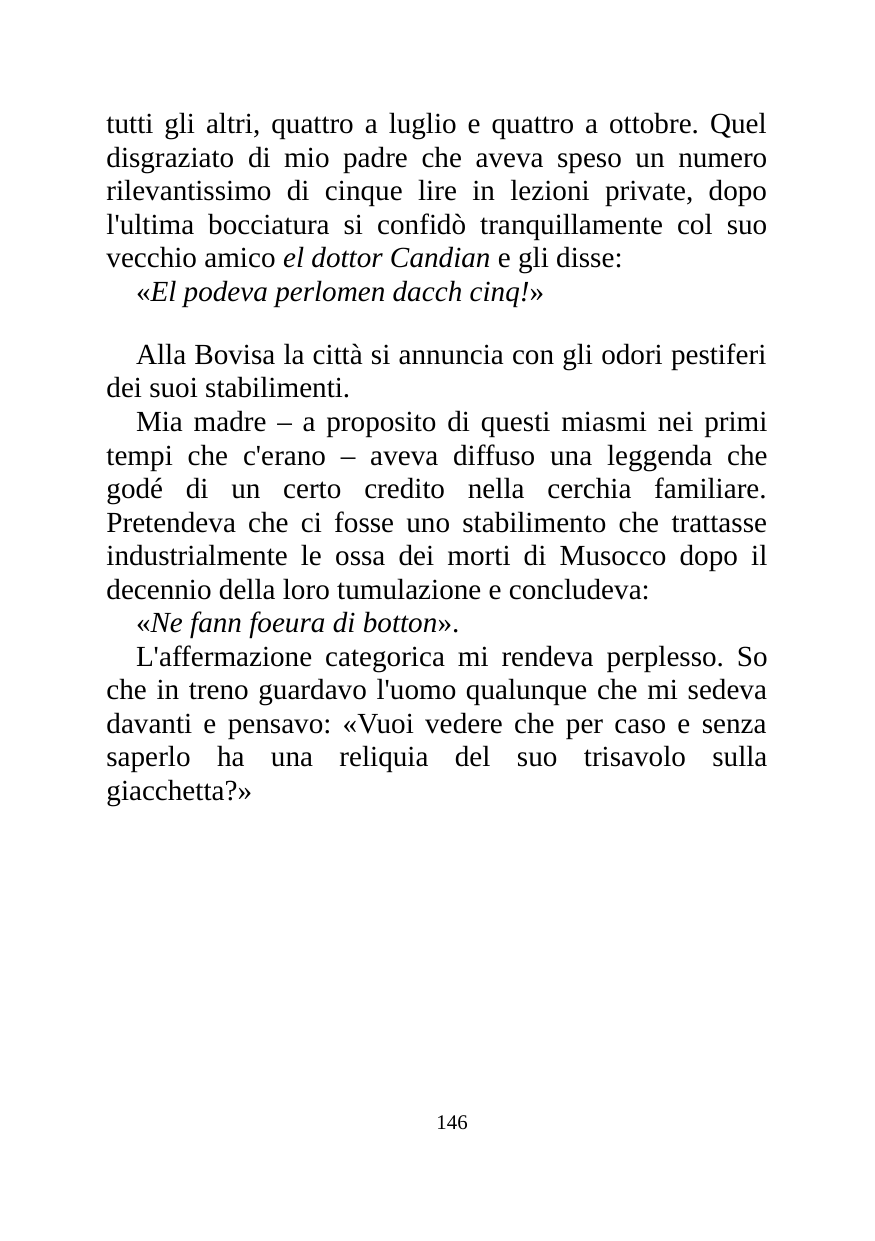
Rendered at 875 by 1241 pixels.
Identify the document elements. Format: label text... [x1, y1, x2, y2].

text «El podeva perlomen dacch cinq!» [106, 274, 768, 307]
text tutti gli altri, quattro a luglio e quattro a ottobre. Quel disgraziato di mio padre che aveva speso un numero rilevantissimo di cinque lire in lezioni private, dopo l'ultima bocciatura si confidò tranquillamente col suo vecchio amico el dottor Candian e gli disse: [106, 106, 768, 274]
text «Ne fann foeura di botton». [106, 605, 768, 639]
text Alla Bovisa la città si annuncia con gli odori pestiferi dei suoi stabilimenti. [106, 337, 768, 404]
text Mia madre – a proposito di questi miasmi nei primi tempi che c'erano – aveva diffuso una leggenda che godé di un certo credito nella cerchia familiare. Pretendeva che ci fosse uno stabilimento che trattasse industrialmente le ossa dei morti di Musocco dopo il decennio della loro tumulazione e concludeva: [106, 404, 768, 605]
text L'affermazione categorica mi rendeva perplesso. So che in treno guardavo l'uomo qualunque che mi sedeva davanti e pensavo: «Vuoi vedere che per caso e senza saperlo ha una reliquia del suo trisavolo sulla giacchetta?» [106, 639, 768, 807]
